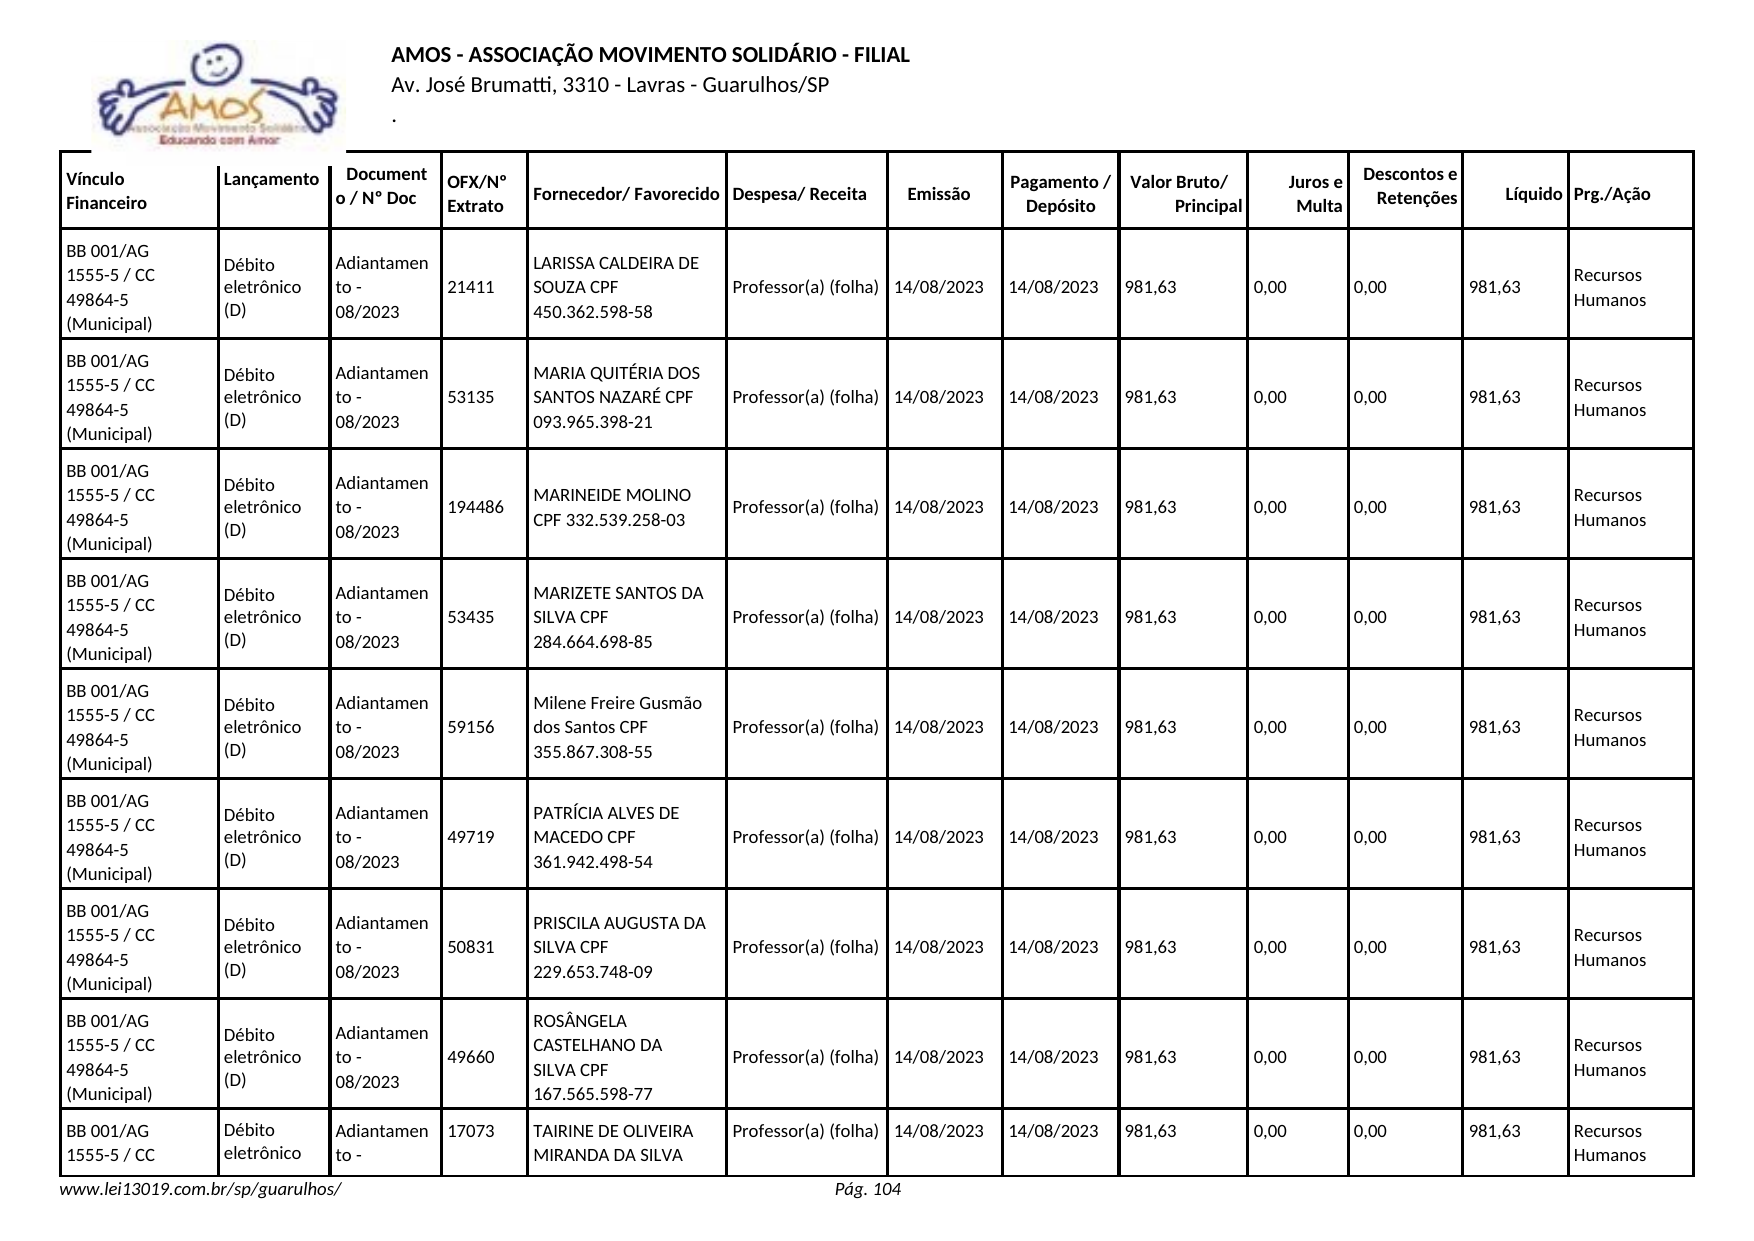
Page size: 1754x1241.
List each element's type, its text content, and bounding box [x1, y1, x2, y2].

table_cell Professor(a) (folha) [728, 890, 886, 997]
table_cell Professor(a) (folha) [728, 670, 886, 777]
table_cell 0,00 [1249, 340, 1347, 447]
table_cell 14/08/2023 [1004, 230, 1117, 337]
table_cell 14/08/2023 [889, 1110, 1001, 1175]
table_cell 981,63 [1121, 230, 1246, 337]
table_cell BB 001/AG 1555-5 / CC 49864-5 (Municipal) [62, 890, 217, 997]
table_cell Professor(a) (folha) [728, 230, 886, 337]
table_cell 49660 [443, 1000, 526, 1107]
table_cell OFX/Nº Extrato [443, 153, 526, 227]
table_cell Emissão [889, 153, 1001, 227]
table_cell Adiantamen to - 08/2023 [332, 450, 440, 557]
table_cell Débito eletrônico (D) [220, 1000, 328, 1107]
table_cell 14/08/2023 [889, 230, 1001, 337]
table_cell BB 001/AG 1555-5 / CC 49864-5 (Municipal) [62, 560, 217, 667]
table_cell 53435 [443, 560, 526, 667]
table_cell MARINEIDE MOLINO CPF 332.539.258-03 [529, 450, 725, 557]
table_cell BB 001/AG 1555-5 / CC 49864-5 (Municipal) [62, 230, 217, 337]
table_cell 981,63 [1121, 1000, 1246, 1107]
table_cell 59156 [443, 670, 526, 777]
table_cell 0,00 [1350, 1000, 1461, 1107]
table_cell 14/08/2023 [889, 670, 1001, 777]
table_cell MARIZETE SANTOS DA SILVA CPF 284.664.698-85 [529, 560, 725, 667]
table_cell 14/08/2023 [1004, 340, 1117, 447]
table_cell 21411 [443, 230, 526, 337]
table_cell 0,00 [1249, 560, 1347, 667]
table_cell PATRÍCIA ALVES DE MACEDO CPF 361.942.498-54 [529, 780, 725, 887]
table_cell 0,00 [1350, 1110, 1461, 1175]
table_cell Débito eletrônico (D) [220, 340, 328, 447]
table_cell Milene Freire Gusmão dos Santos CPF 355.867.308-55 [529, 670, 725, 777]
table_cell BB 001/AG 1555-5 / CC 49864-5 (Municipal) [62, 670, 217, 777]
table_cell Adiantamen to - 08/2023 [332, 340, 440, 447]
table_cell BB 001/AG 1555-5 / CC 49864-5 (Municipal) [62, 1000, 217, 1107]
table_cell Professor(a) (folha) [728, 1110, 886, 1175]
table_cell 981,63 [1464, 780, 1567, 887]
table_cell 14/08/2023 [889, 340, 1001, 447]
table_cell Prg./Ação [1570, 153, 1692, 227]
table_cell BB 001/AG 1555-5 / CC 49864-5 (Municipal) [62, 780, 217, 887]
table_cell Débito eletrônico (D) [220, 230, 328, 337]
table_cell 14/08/2023 [889, 890, 1001, 997]
table_cell 0,00 [1350, 890, 1461, 997]
table_cell Despesa/ Receita [728, 153, 886, 227]
table_cell 981,63 [1464, 1000, 1567, 1107]
table_cell 14/08/2023 [1004, 1110, 1117, 1175]
table_cell Adiantamen to - 08/2023 [332, 230, 440, 337]
table_cell Recursos Humanos [1570, 340, 1692, 447]
table_cell BB 001/AG 1555-5 / CC 49864-5 (Municipal) [62, 340, 217, 447]
table_cell Débito eletrônico (D) [220, 890, 328, 997]
table_cell 0,00 [1249, 780, 1347, 887]
table_cell Recursos Humanos [1570, 890, 1692, 997]
table_cell 981,63 [1121, 1110, 1246, 1175]
table_cell PRISCILA AUGUSTA DA SILVA CPF 229.653.748-09 [529, 890, 725, 997]
table_cell Débito eletrônico (D) [220, 450, 328, 557]
table_cell 0,00 [1249, 890, 1347, 997]
table_cell 981,63 [1464, 1110, 1567, 1175]
table_cell 981,63 [1121, 450, 1246, 557]
table_cell Professor(a) (folha) [728, 450, 886, 557]
table_cell 981,63 [1121, 670, 1246, 777]
table_cell Lançamento [220, 166, 328, 227]
table_cell BB 001/AG 1555-5 / CC [62, 1110, 217, 1175]
table_cell Débito eletrônico [220, 1110, 328, 1175]
table_cell 14/08/2023 [889, 450, 1001, 557]
table_cell BB 001/AG 1555-5 / CC 49864-5 (Municipal) [62, 450, 217, 557]
table_cell 0,00 [1350, 340, 1461, 447]
table_cell 14/08/2023 [1004, 560, 1117, 667]
table_cell 981,63 [1464, 340, 1567, 447]
table_cell Juros e Multa [1249, 153, 1347, 227]
table_cell 981,63 [1464, 450, 1567, 557]
table_cell Adiantamen to - 08/2023 [332, 670, 440, 777]
table_cell 0,00 [1350, 780, 1461, 887]
table_cell 50831 [443, 890, 526, 997]
table_cell Recursos Humanos [1570, 230, 1692, 337]
table_cell 0,00 [1350, 230, 1461, 337]
table_cell 981,63 [1121, 890, 1246, 997]
table_cell Professor(a) (folha) [728, 1000, 886, 1107]
table_cell 14/08/2023 [1004, 670, 1117, 777]
table_cell 17073 [443, 1110, 526, 1175]
table_cell 14/08/2023 [1004, 890, 1117, 997]
table_cell Recursos Humanos [1570, 450, 1692, 557]
table_cell Pagamento / Depósito [1004, 153, 1117, 227]
table_cell 0,00 [1350, 450, 1461, 557]
table_cell 49719 [443, 780, 526, 887]
table_cell 14/08/2023 [889, 780, 1001, 887]
table_cell MARIA QUITÉRIA DOS SANTOS NAZARÉ CPF 093.965.398-21 [529, 340, 725, 447]
table_cell Valor Bruto/ Principal [1121, 153, 1246, 227]
table_cell 981,63 [1464, 560, 1567, 667]
table_cell Descontos e Retenções [1350, 153, 1461, 227]
table_cell Fornecedor/ Favorecido [529, 153, 725, 227]
table_cell 981,63 [1121, 340, 1246, 447]
table_cell 14/08/2023 [1004, 450, 1117, 557]
table_cell Recursos Humanos [1570, 1000, 1692, 1107]
table_cell Débito eletrônico (D) [220, 670, 328, 777]
table_cell 14/08/2023 [889, 1000, 1001, 1107]
table_cell 14/08/2023 [1004, 1000, 1117, 1107]
table_cell 53135 [443, 340, 526, 447]
table_cell Recursos Humanos [1570, 560, 1692, 667]
table_cell Document o / Nº Doc [332, 153, 440, 227]
table_cell 981,63 [1464, 230, 1567, 337]
table_cell 194486 [443, 450, 526, 557]
table_cell Débito eletrônico (D) [220, 560, 328, 667]
table_cell Recursos Humanos [1570, 670, 1692, 777]
table_cell 0,00 [1249, 230, 1347, 337]
table_cell Adiantamen to - 08/2023 [332, 1000, 440, 1107]
table_cell Adiantamen to - 08/2023 [332, 890, 440, 997]
table_cell Adiantamen to - 08/2023 [332, 780, 440, 887]
table_cell 0,00 [1350, 670, 1461, 777]
table_cell 0,00 [1249, 1000, 1347, 1107]
table_cell 981,63 [1464, 890, 1567, 997]
table_cell Vínculo Financeiro [62, 153, 217, 227]
table_cell 14/08/2023 [1004, 780, 1117, 887]
table_cell Recursos Humanos [1570, 1110, 1692, 1175]
table_cell 0,00 [1249, 1110, 1347, 1175]
table_cell TAIRINE DE OLIVEIRA MIRANDA DA SILVA [529, 1110, 725, 1175]
table_cell Professor(a) (folha) [728, 780, 886, 887]
table_cell LARISSA CALDEIRA DE SOUZA CPF 450.362.598-58 [529, 230, 725, 337]
table_cell Professor(a) (folha) [728, 340, 886, 447]
table_cell Débito eletrônico (D) [220, 780, 328, 887]
table_cell 0,00 [1249, 450, 1347, 557]
table_cell ROSÂNGELA CASTELHANO DA SILVA CPF 167.565.598-77 [529, 1000, 725, 1107]
table_cell 981,63 [1121, 780, 1246, 887]
table_cell 981,63 [1464, 670, 1567, 777]
table_cell 14/08/2023 [889, 560, 1001, 667]
table_cell Adiantamen to - 08/2023 [332, 560, 440, 667]
table_cell Adiantamen to [332, 1110, 440, 1175]
table_cell 0,00 [1350, 560, 1461, 667]
table_cell 981,63 [1121, 560, 1246, 667]
table_cell Líquido [1464, 153, 1567, 227]
table_cell Professor(a) (folha) [728, 560, 886, 667]
table_cell 0,00 [1249, 670, 1347, 777]
table_cell Recursos Humanos [1570, 780, 1692, 887]
